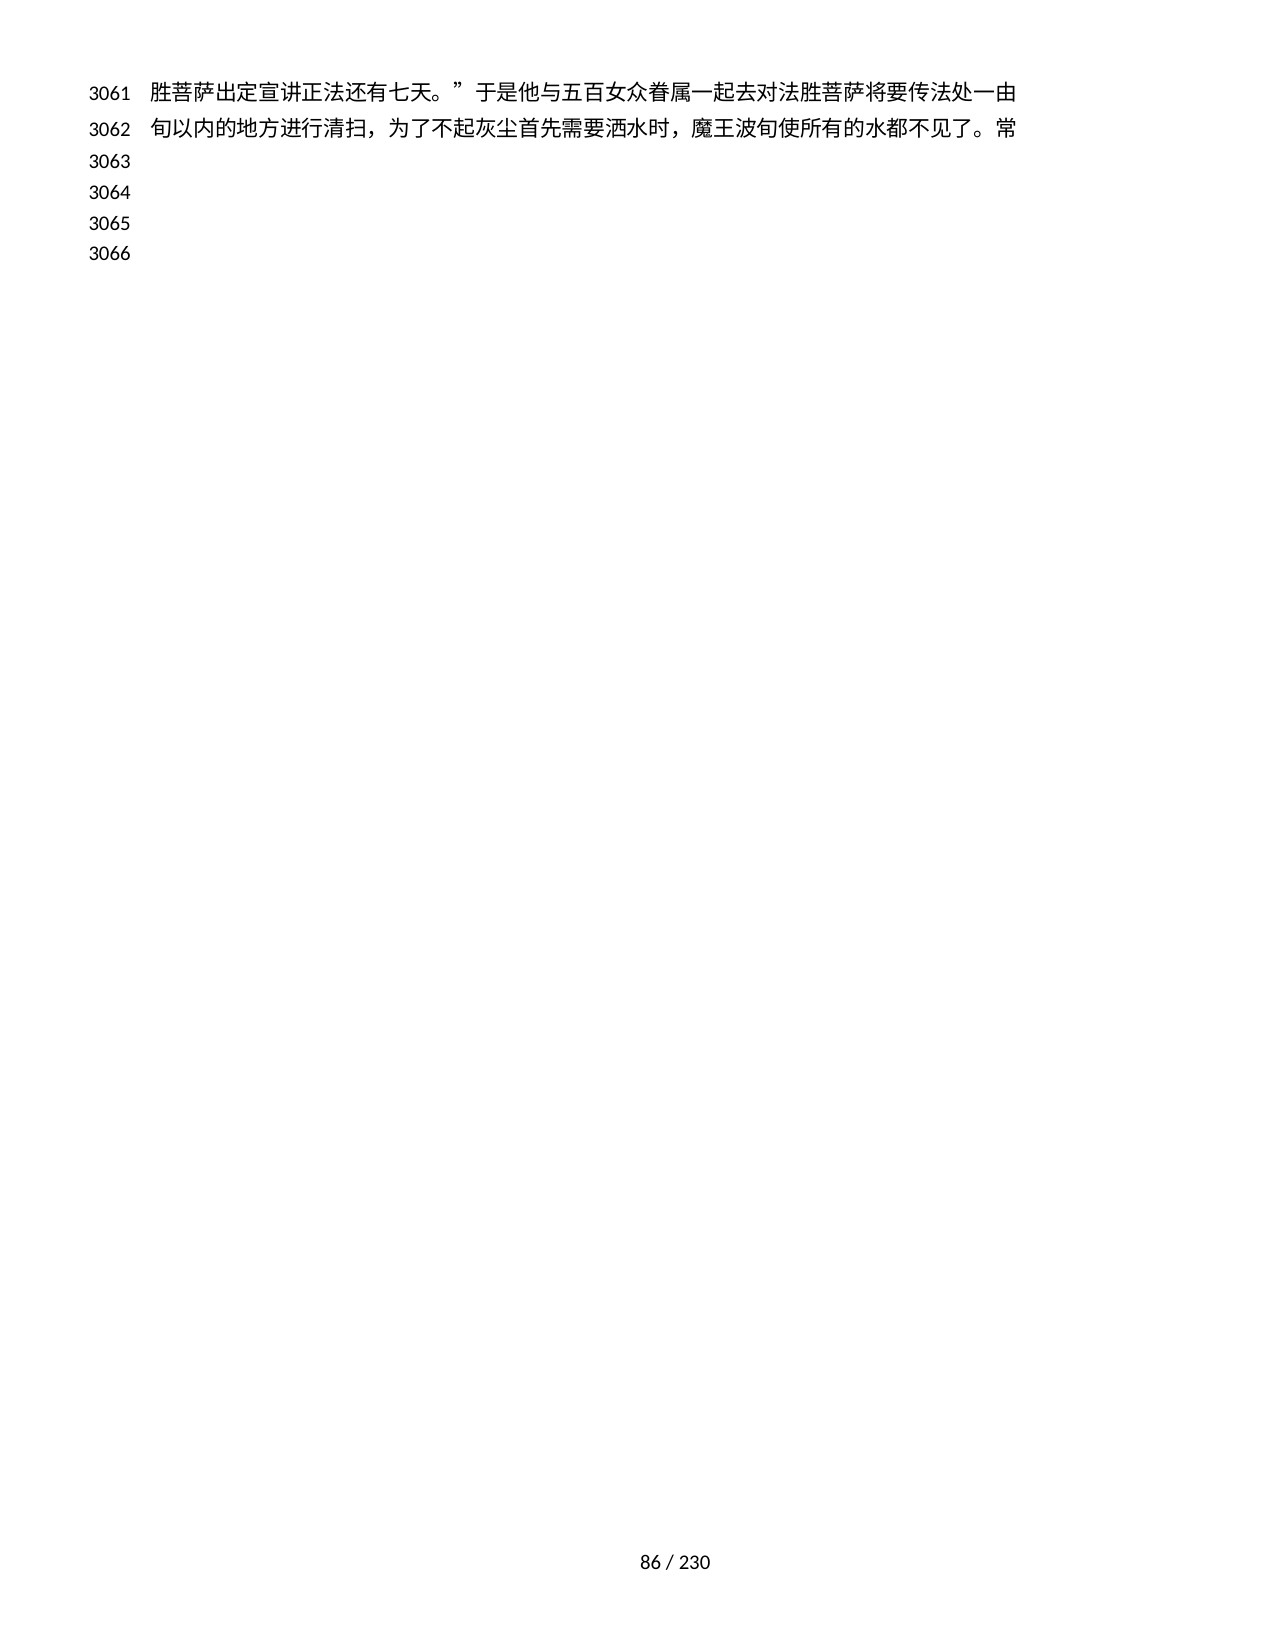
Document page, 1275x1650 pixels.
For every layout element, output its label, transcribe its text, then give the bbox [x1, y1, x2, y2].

text 胜菩萨出定宣讲正法还有七天。”于是他与五百女众眷属一起去对法胜菩萨将要传法处一由 [150, 75, 1200, 107]
text 旬以内的地方进行清扫，为了不起灰尘首先需要洒水时，魔王波旬使所有的水都不见了。常 [150, 111, 1200, 143]
